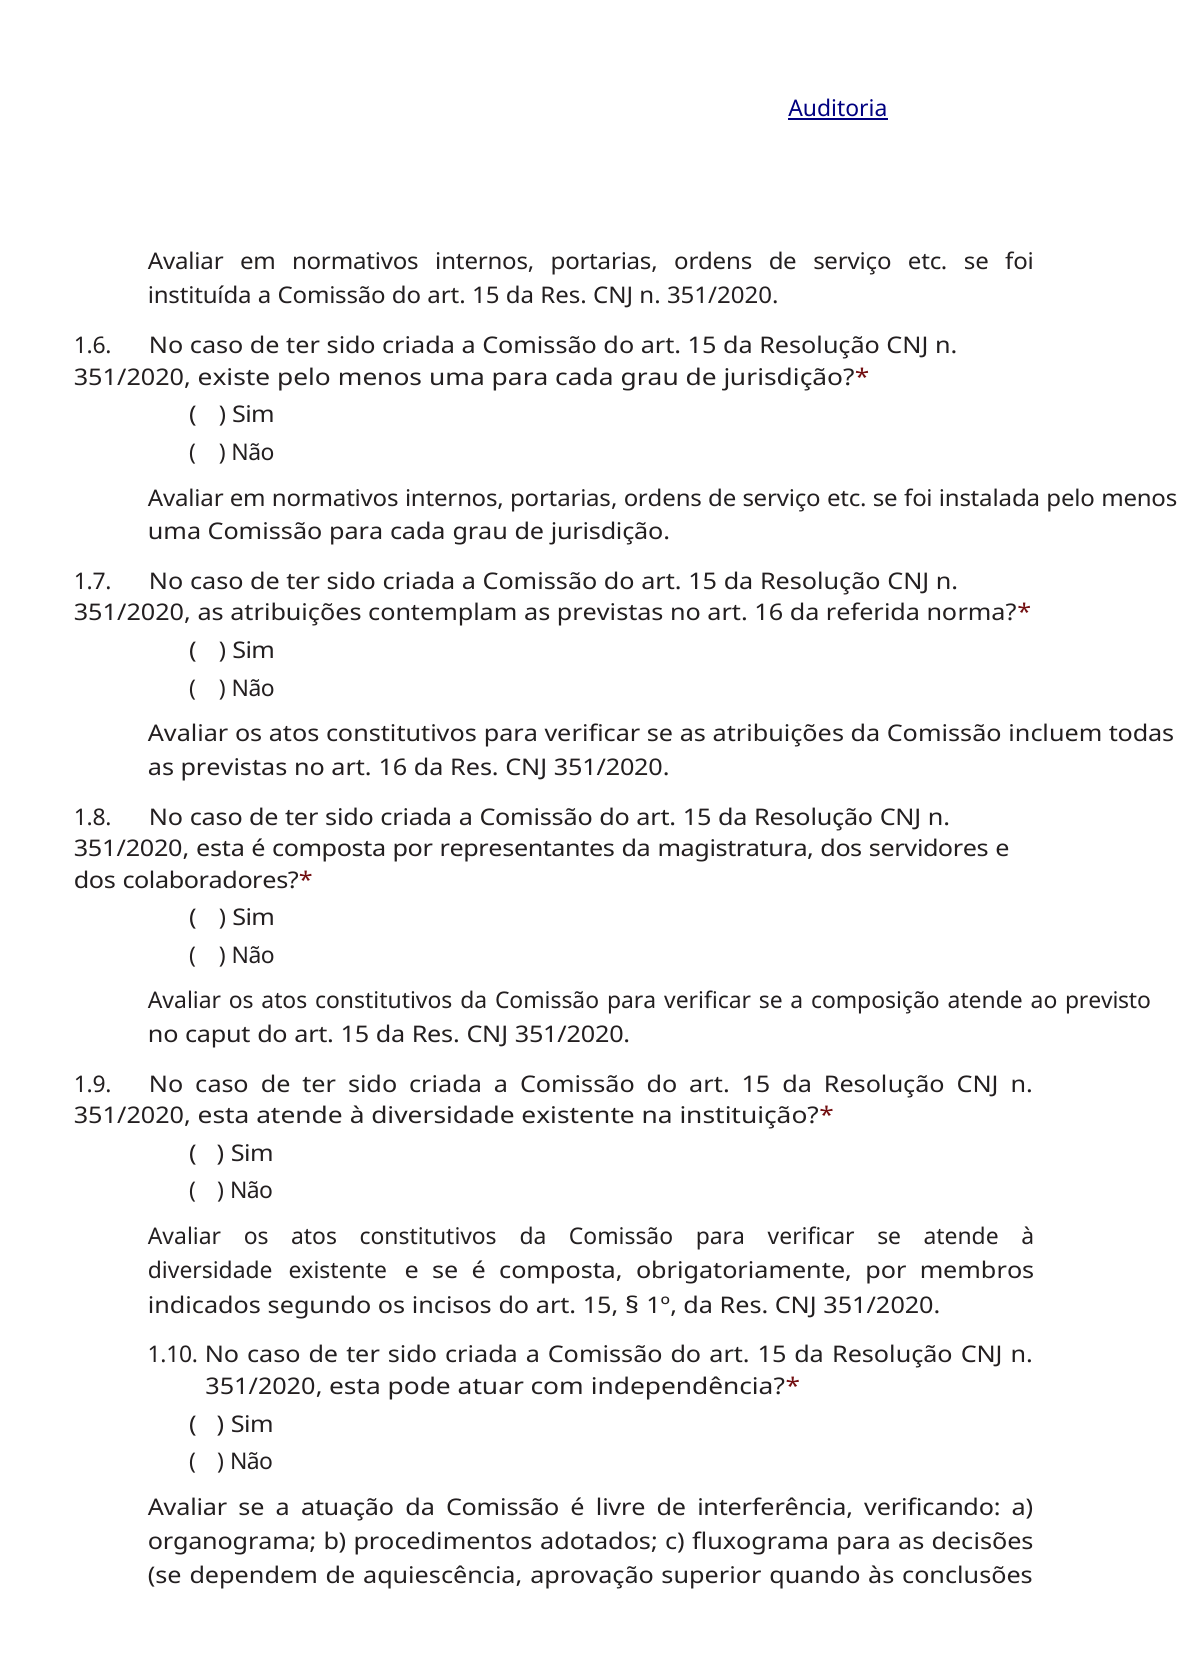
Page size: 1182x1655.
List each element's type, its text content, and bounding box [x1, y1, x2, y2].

text ( ) Não [189, 671, 1181, 703]
text ( ) Sim [189, 1137, 1181, 1168]
text ( ) Não [189, 1445, 1181, 1476]
text ( ) Sim [189, 1407, 1181, 1439]
text ( ) Sim [189, 901, 1181, 932]
text Avaliar em normativos internos, portarias, ordens de serviço etc. se foi instituída a Comissão do art. 15 da Res. CNJ n. 351/2020. [148, 245, 1034, 311]
text Avaliar em normativos internos, portarias, ordens de serviço etc. se foi instalada pelo menos [148, 481, 1181, 513]
text Avaliar se a atuação da Comissão é livre de interferência, verificando: a) organograma; b) procedimentos adotados; c) fluxograma para as decisões (se dependem de aquiescência, aprovação superior quando às conclusões [148, 1491, 1034, 1591]
text Avaliar os atos constitutivos da Comissão para verificar se a composição atende ao previsto [148, 984, 1181, 1016]
text Avaliar os atos constitutivos da Comissão para verificar se atende à diversidade existente e se é composta, obrigatoriamente, por membros indicados segundo os incisos do art. 15, § 1º, da Res. CNJ 351/2020. [148, 1220, 1034, 1320]
text ( ) Sim [189, 634, 1181, 665]
text ( ) Não [189, 436, 1181, 467]
text as previstas no art. 16 da Res. CNJ 351/2020. [148, 751, 1181, 782]
text uma Comissão para cada grau de jurisdição. [148, 515, 1181, 547]
text no caput do art. 15 da Res. CNJ 351/2020. [148, 1018, 1181, 1049]
list No caso de ter sido criada a Comissão do art. 15 da Resolução CNJ n. 351/2020, esta atende à diversidade existente na instituição?* [74, 1068, 1034, 1130]
list No caso de ter sido criada a Comissão do art. 15 da Resolução CNJ n. 351/2020, esta pode atuar com independência?* [147, 1338, 1034, 1401]
text ( ) Sim [189, 398, 1181, 429]
text ( ) Não [189, 1174, 1181, 1206]
list No caso de ter sido criada a Comissão do art. 15 da Resolução CNJ n. 351/2020, as atribuições contemplam as previstas no art. 16 da referida norma?* [74, 565, 1034, 628]
list No caso de ter sido criada a Comissão do art. 15 da Resolução CNJ n. 351/2020, esta é composta por representantes da magistratura, dos servidores e dos colaboradores?* [74, 800, 1034, 895]
list No caso de ter sido criada a Comissão do art. 15 da Resolução CNJ n. 351/2020, existe pelo menos uma para cada grau de jurisdição?* [74, 329, 1034, 392]
text ( ) Não [189, 939, 1181, 970]
text Avaliar os atos constitutivos para verificar se as atribuições da Comissão incluem todas [148, 717, 1181, 748]
